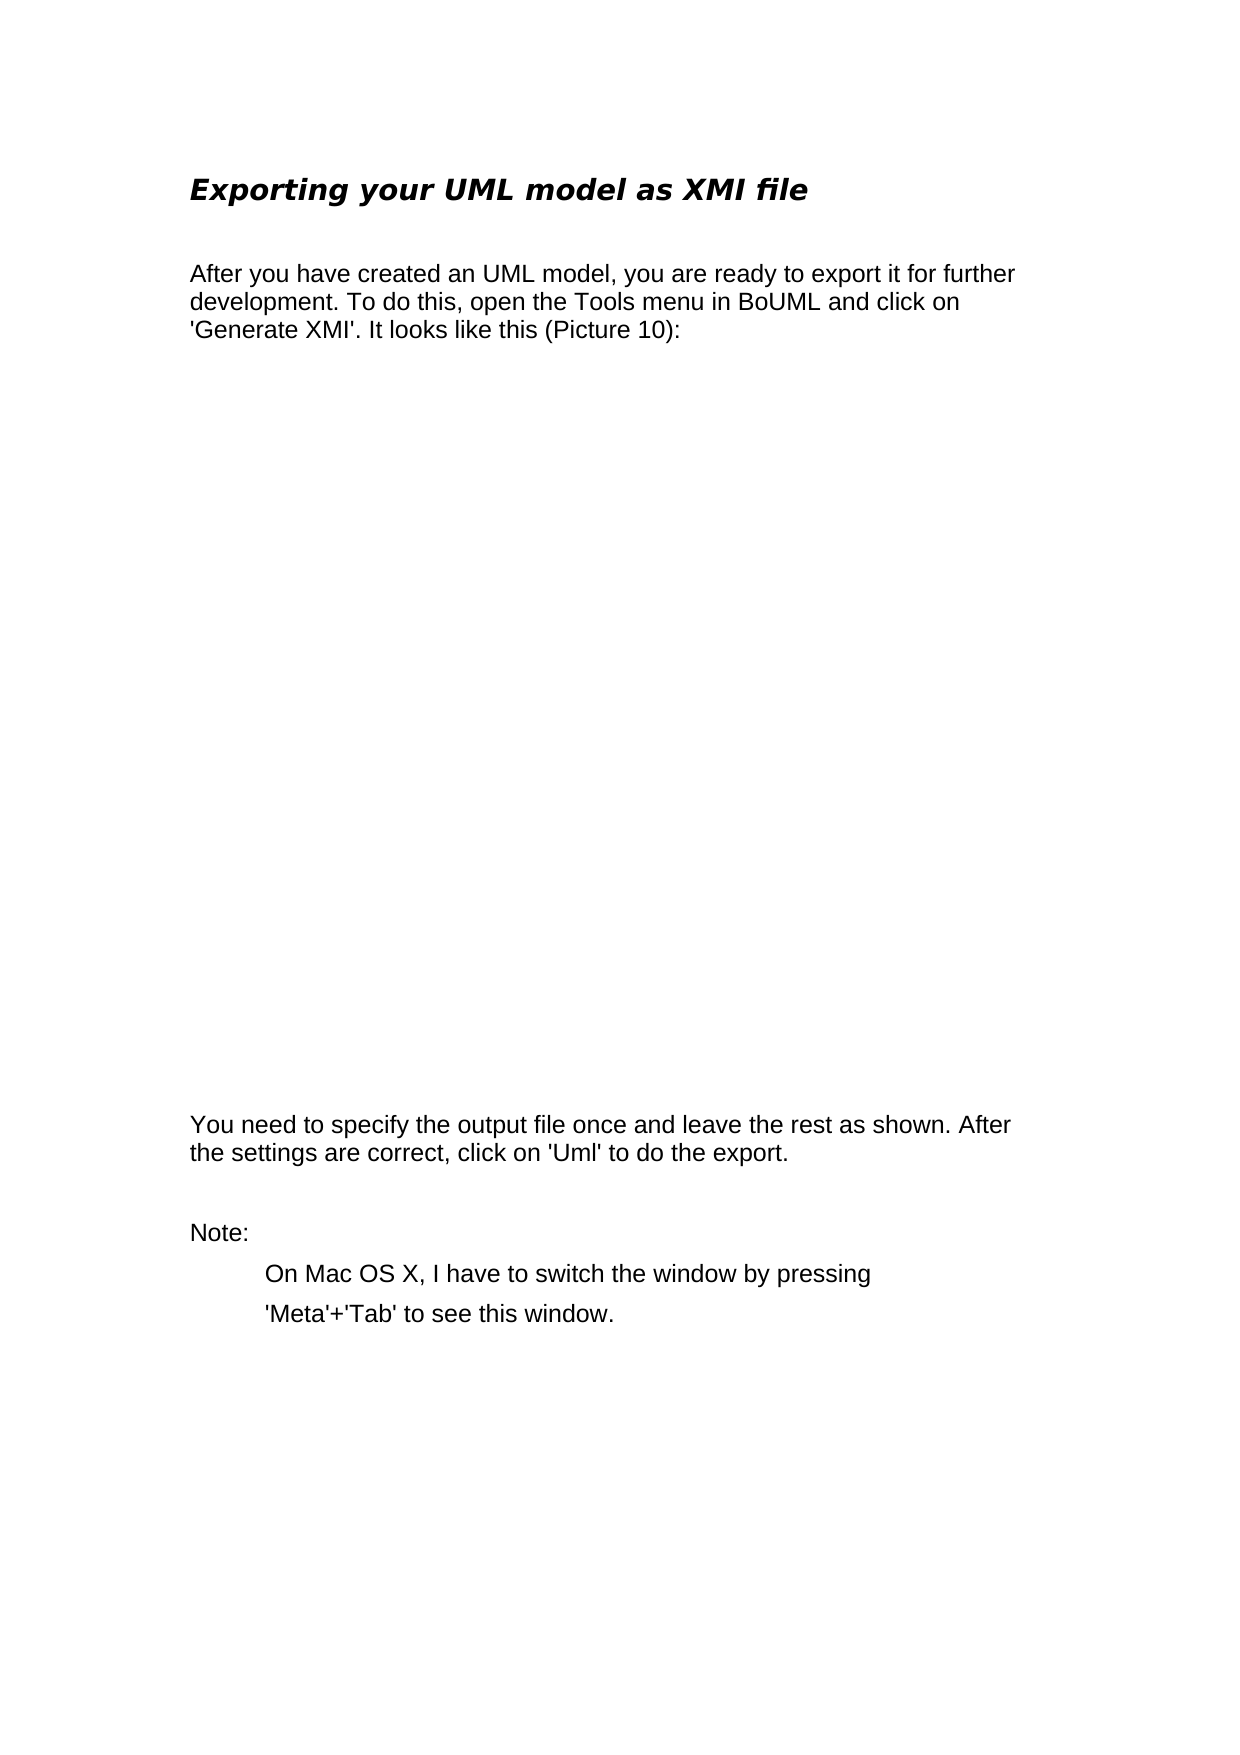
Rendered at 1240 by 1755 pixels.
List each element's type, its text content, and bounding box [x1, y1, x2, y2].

text Note: [189, 1219, 1050, 1247]
text After you have created an UML model, you are ready to export it for further development. To do this, open the Tools menu in BoUML and click on 'Generate XMI'. It looks like this (Picture 10): [189, 260, 1050, 343]
text You need to specify the output file once and leave the rest as shown. After the settings are correct, click on 'Uml' to do the export. [189, 1111, 1050, 1166]
subtitle Exporting your UML model as XMI file [189, 173, 1050, 207]
text On Mac OS X, I have to switch the window by pressing [189, 1260, 1050, 1288]
text 'Meta'+'Tab' to see this window. [189, 1300, 1050, 1328]
